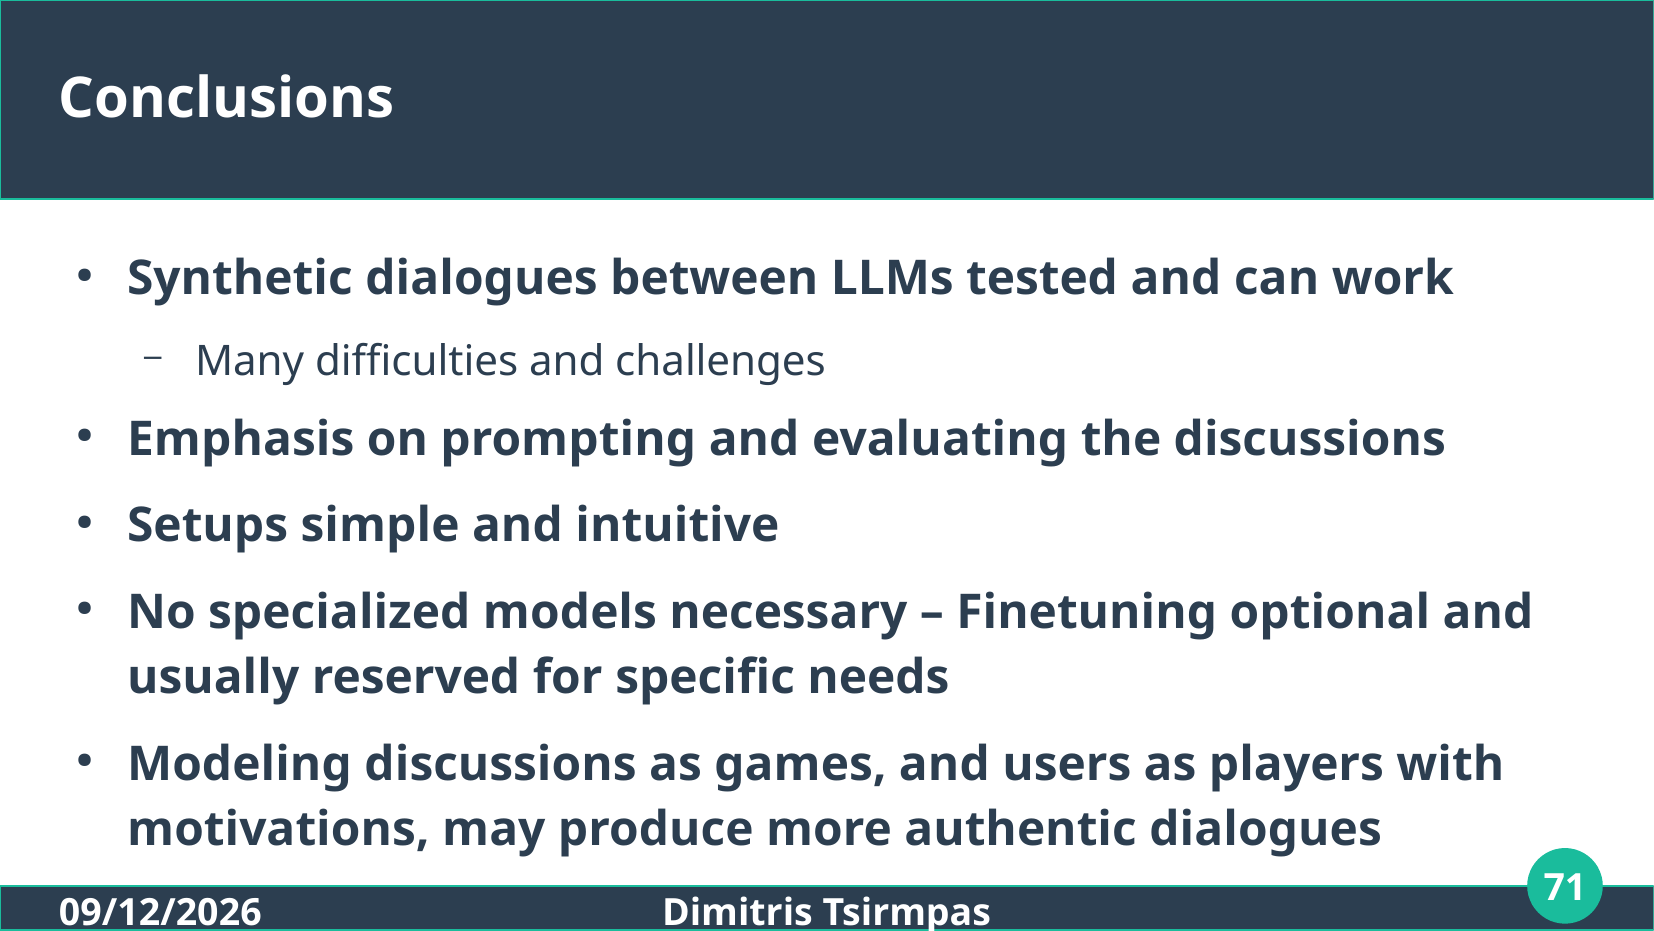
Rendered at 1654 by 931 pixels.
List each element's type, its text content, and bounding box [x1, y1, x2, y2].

title Conclusions [59, 37, 1595, 155]
list Synthetic dialogues between LLMs tested and can work Many difficulties and challenges Emphasis on prompting and evaluating the discussions Setups simple and intuitive No specialized models necessary – Finetuning optional and usually reserved for specific needs Modeling discussions as games, and users as players with motivations, may produce more authentic dialogues [59, 243, 1595, 864]
